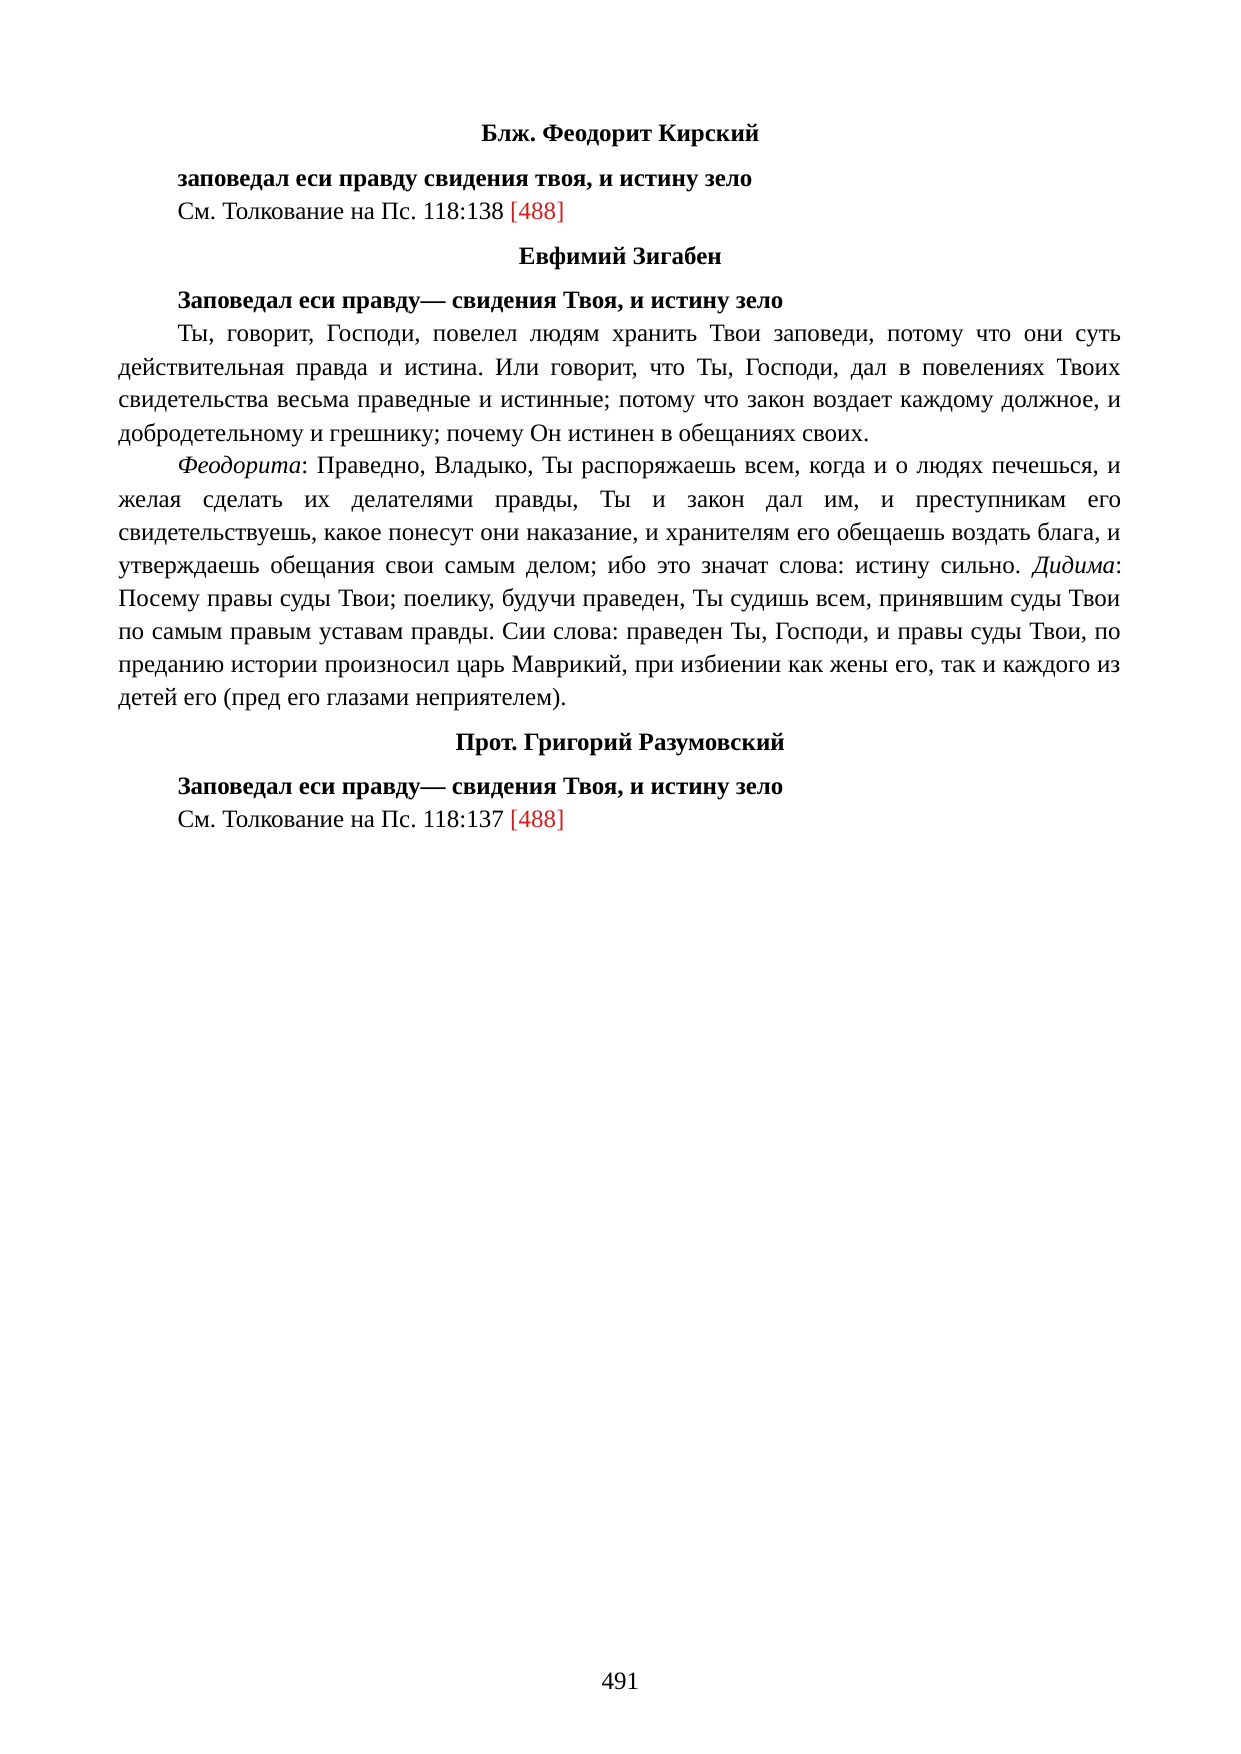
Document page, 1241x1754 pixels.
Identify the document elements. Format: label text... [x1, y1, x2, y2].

text Ты, говорит, Господи, повелел людям хранить Твои заповеди, потому что они суть действительная правда и истина. Или говорит, что Ты, Господи, дал в повелениях Твоих свидетельства весьма праведные и истинные; потому что закон воздает каждому должное, и добродетельному и грешнику; почему Он истинен в обещаниях своих. [118, 318, 1122, 446]
text См. Толкование на Пс. 118:138 [488] [118, 196, 1122, 225]
subtitle Евфимий Зигабен [118, 241, 1122, 269]
text заповедал еси правду свидения твоя, и истину зело [118, 163, 1122, 192]
text См. Толкование на Пс. 118:137 [488] [118, 804, 1122, 833]
text Заповедал ecи правду— свидения Твоя, и истину зело [118, 771, 1122, 800]
subtitle Прот. Григорий Разумовский [118, 727, 1122, 755]
text Заповедал ecи правду— свидения Твоя, и истину зело [118, 286, 1122, 314]
subtitle Блж. Феодорит Кирский [118, 118, 1122, 147]
text Феодорита: Праведно, Владыко, Ты распоряжаешь всем, когда и о людях печешься, и желая сделать их делателями правды, Ты и закон дал им, и преступникам его свидетельствуешь, какое понесут они наказание, и хранителям его обещаешь воздать блага, и утверждаешь обещания свои самым делом; ибо это значат слова: истину сильно. Дидима: Посему правы суды Твои; поелику, будучи праведен, Ты судишь всем, принявшим суды Твои по самым правым уставам правды. Сии слова: праведен Ты, Господи, и правы суды Твои, по преданию истории произносил царь Маврикий, при избиении как жены его, так и каждого из детей его (пред его глазами неприятелем). [118, 451, 1122, 711]
